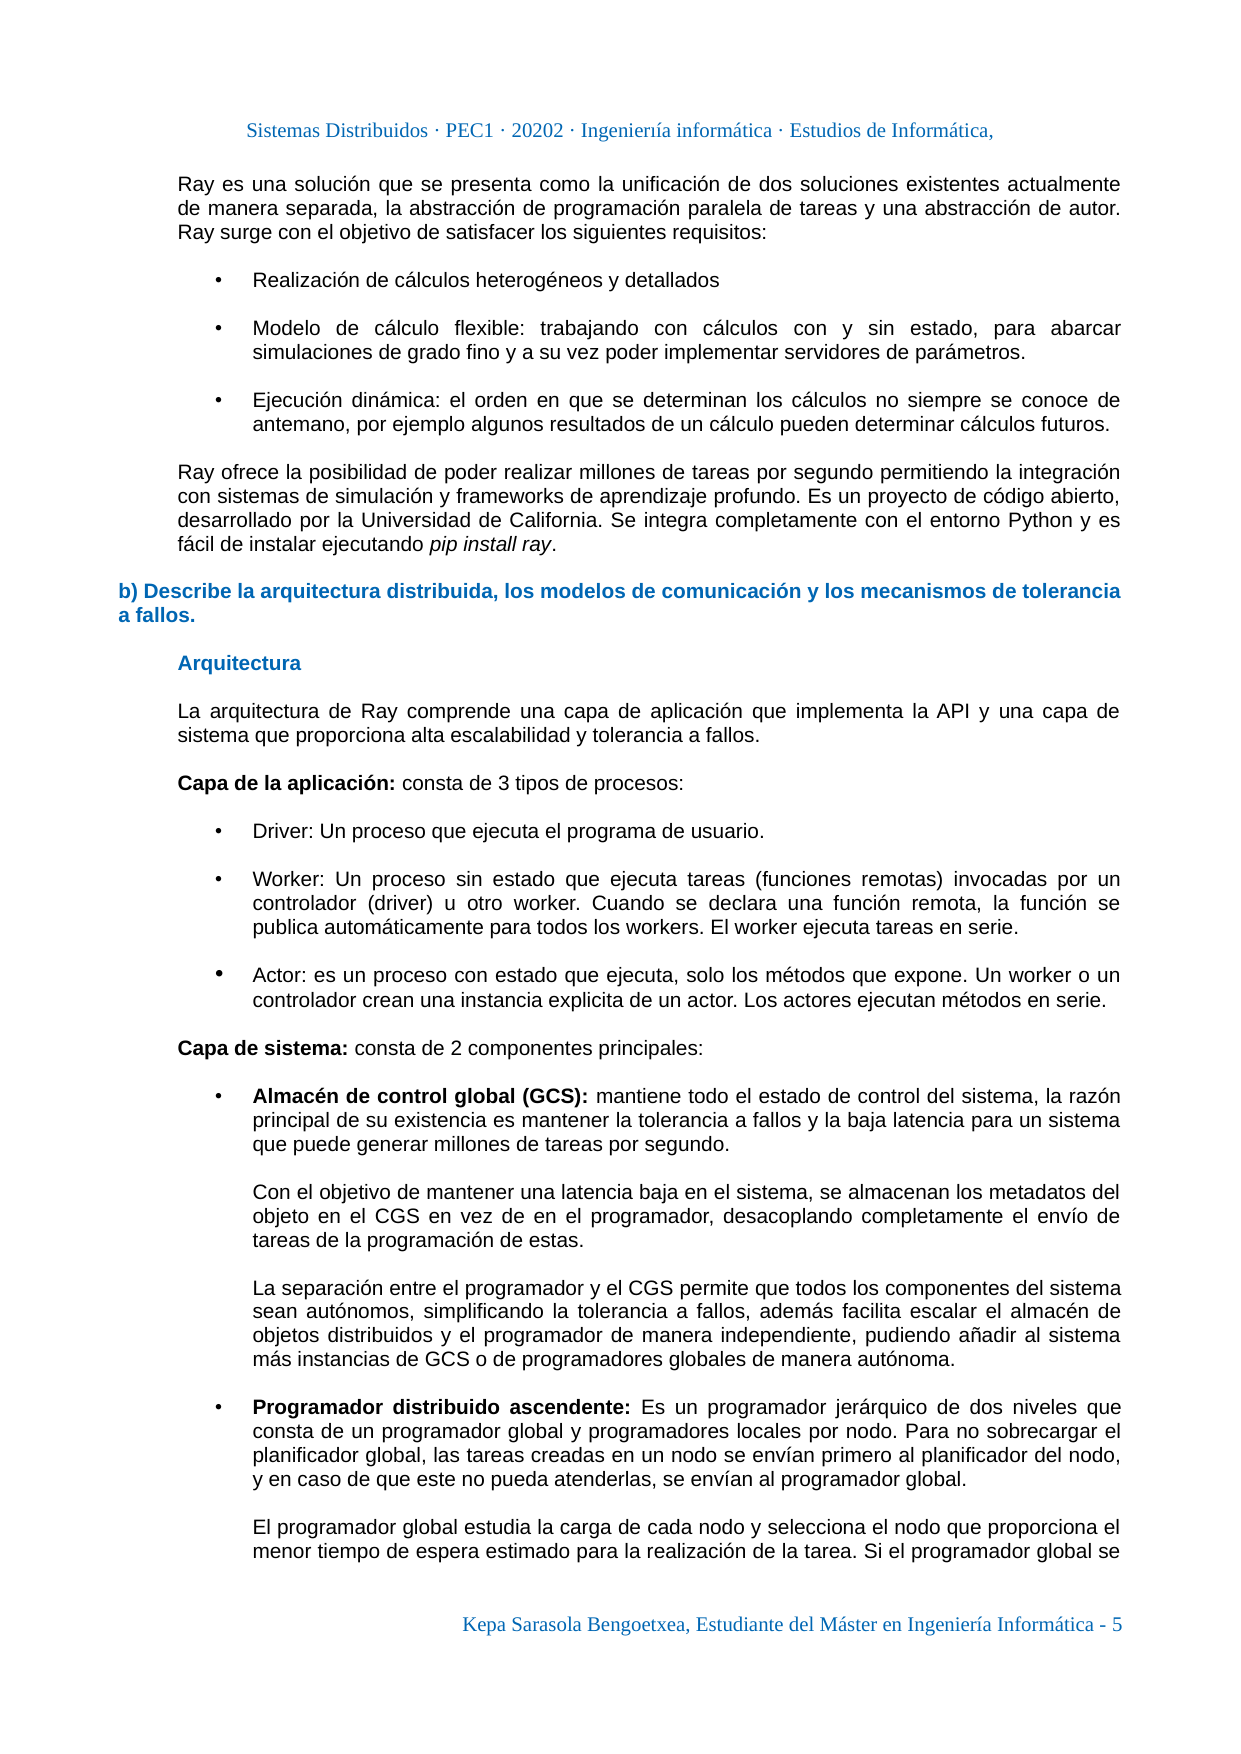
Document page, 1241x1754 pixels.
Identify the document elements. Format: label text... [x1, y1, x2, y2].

list Almacén de control global (GCS): mantiene todo el estado de control del sistema, la razón principal de su existencia es mantener la tolerancia a fallos y la baja latencia para un sistema que puede generar millones de tareas por segundo. [215, 1084, 1122, 1156]
list Modelo de cálculo flexible: trabajando con cálculos con y sin estado, para abarcar simulaciones de grado fino y a su vez poder implementar servidores de parámetros. [215, 316, 1122, 363]
list Programador distribuido ascendente: Es un programador jerárquico de dos niveles que consta de un programador global y programadores locales por nodo. Para no sobrecargar el planificador global, las tareas creadas en un nodo se envían primero al planificador del nodo, y en caso de que este no pueda atenderlas, se envían al programador global. [215, 1395, 1122, 1491]
list El programador global estudia la carga de cada nodo y selecciona el nodo que proporciona el menor tiempo de espera estimado para la realización de la tarea. Si el programador global se [215, 1515, 1122, 1563]
text Arquitectura [177, 651, 1122, 675]
text Capa de la aplicación: consta de 3 tipos de procesos: [177, 771, 1122, 795]
list La separación entre el programador y el CGS permite que todos los componentes del sistema sean autónomos, simplificando la tolerancia a fallos, además facilita escalar el almacén de objetos distribuidos y el programador de manera independiente, pudiendo añadir al sistema más instancias de GCS o de programadores globales de manera autónoma. [215, 1275, 1122, 1371]
list Ejecución dinámica: el orden en que se determinan los cálculos no siempre se conoce de antemano, por ejemplo algunos resultados de un cálculo pueden determinar cálculos futuros. [215, 387, 1122, 436]
text b) Describe la arquitectura distribuida, los modelos de comunicación y los mecanismos de tolerancia a fallos. [118, 579, 1122, 627]
list Driver: Un proceso que ejecuta el programa de usuario. [215, 819, 1122, 843]
text Ray ofrece la posibilidad de poder realizar millones de tareas por segundo permitiendo la integración con sistemas de simulación y frameworks de aprendizaje profundo. Es un proyecto de código abierto, desarrollado por la Universidad de California. Se integra completamente con el entorno Python y es fácil de instalar ejecutando pip install ray. [177, 459, 1122, 555]
list Con el objetivo de mantener una latencia baja en el sistema, se almacenan los metadatos del objeto en el CGS en vez de en el programador, desacoplando completamente el envío de tareas de la programación de estas. [215, 1179, 1122, 1251]
list Worker: Un proceso sin estado que ejecuta tareas (funciones remotas) invocadas por un controlador (driver) u otro worker. Cuando se declara una función remota, la función se publica automáticamente para todos los workers. El worker ejecuta tareas en serie. [215, 867, 1122, 939]
list Actor: es un proceso con estado que ejecuta, solo los métodos que expone. Un worker o un controlador crean una instancia explicita de un actor. Los actores ejecutan métodos en serie. [215, 963, 1122, 1012]
list Realización de cálculos heterogéneos y detallados [215, 267, 1122, 292]
text Capa de sistema: consta de 2 componentes principales: [177, 1036, 1122, 1060]
text La arquitectura de Ray comprende una capa de aplicación que implementa la API y una capa de sistema que proporciona alta escalabilidad y tolerancia a fallos. [177, 699, 1122, 747]
text Ray es una solución que se presenta como la unificación de dos soluciones existentes actualmente de manera separada, la abstracción de programación paralela de tareas y una abstracción de autor. Ray surge con el objetivo de satisfacer los siguientes requisitos: [177, 172, 1122, 243]
